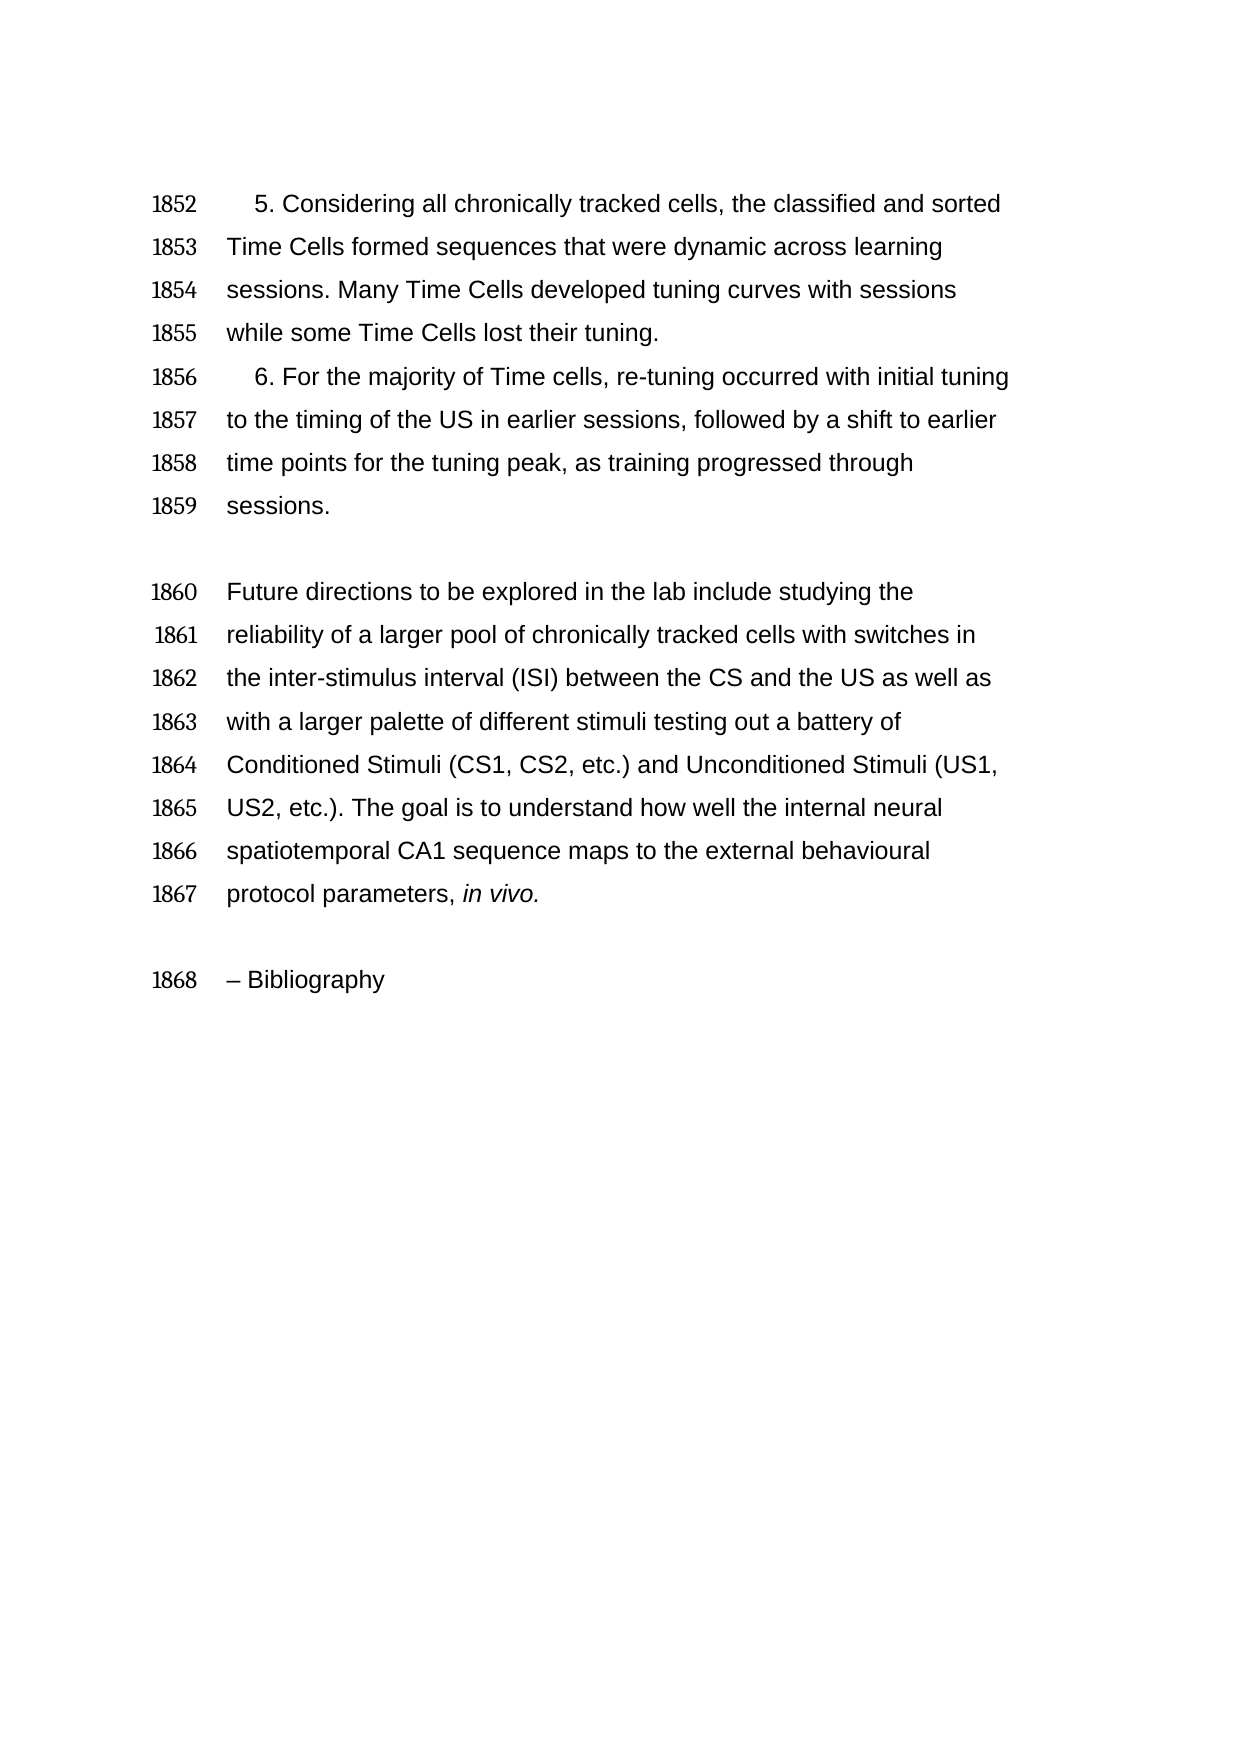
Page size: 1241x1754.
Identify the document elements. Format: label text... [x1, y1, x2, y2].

text – Bibliography [226, 965, 1014, 994]
text 6. For the majority of Time cells, re-tuning occurred with initial tuning to the timing of the US in earlier sessions, followed by a shift to earlier time points for the tuning peak, as training progressed through sessions. [226, 361, 1014, 519]
text Future directions to be explored in the lab include studying the reliability of a larger pool of chronically tracked cells with switches in the inter-stimulus interval (ISI) between the CS and the US as well as with a larger palette of different stimuli testing out a battery of Conditioned Stimuli (CS1, CS2, etc.) and Unconditioned Stimuli (US1, US2, etc.). The goal is to understand how well the internal neural spatiotemporal CA1 sequence maps to the external behavioural protocol parameters, in vivo. [226, 577, 1014, 908]
text 5. Considering all chronically tracked cells, the classified and sorted Time Cells formed sequences that were dynamic across learning sessions. Many Time Cells developed tuning curves with sessions while some Time Cells lost their tuning. [226, 189, 1014, 347]
